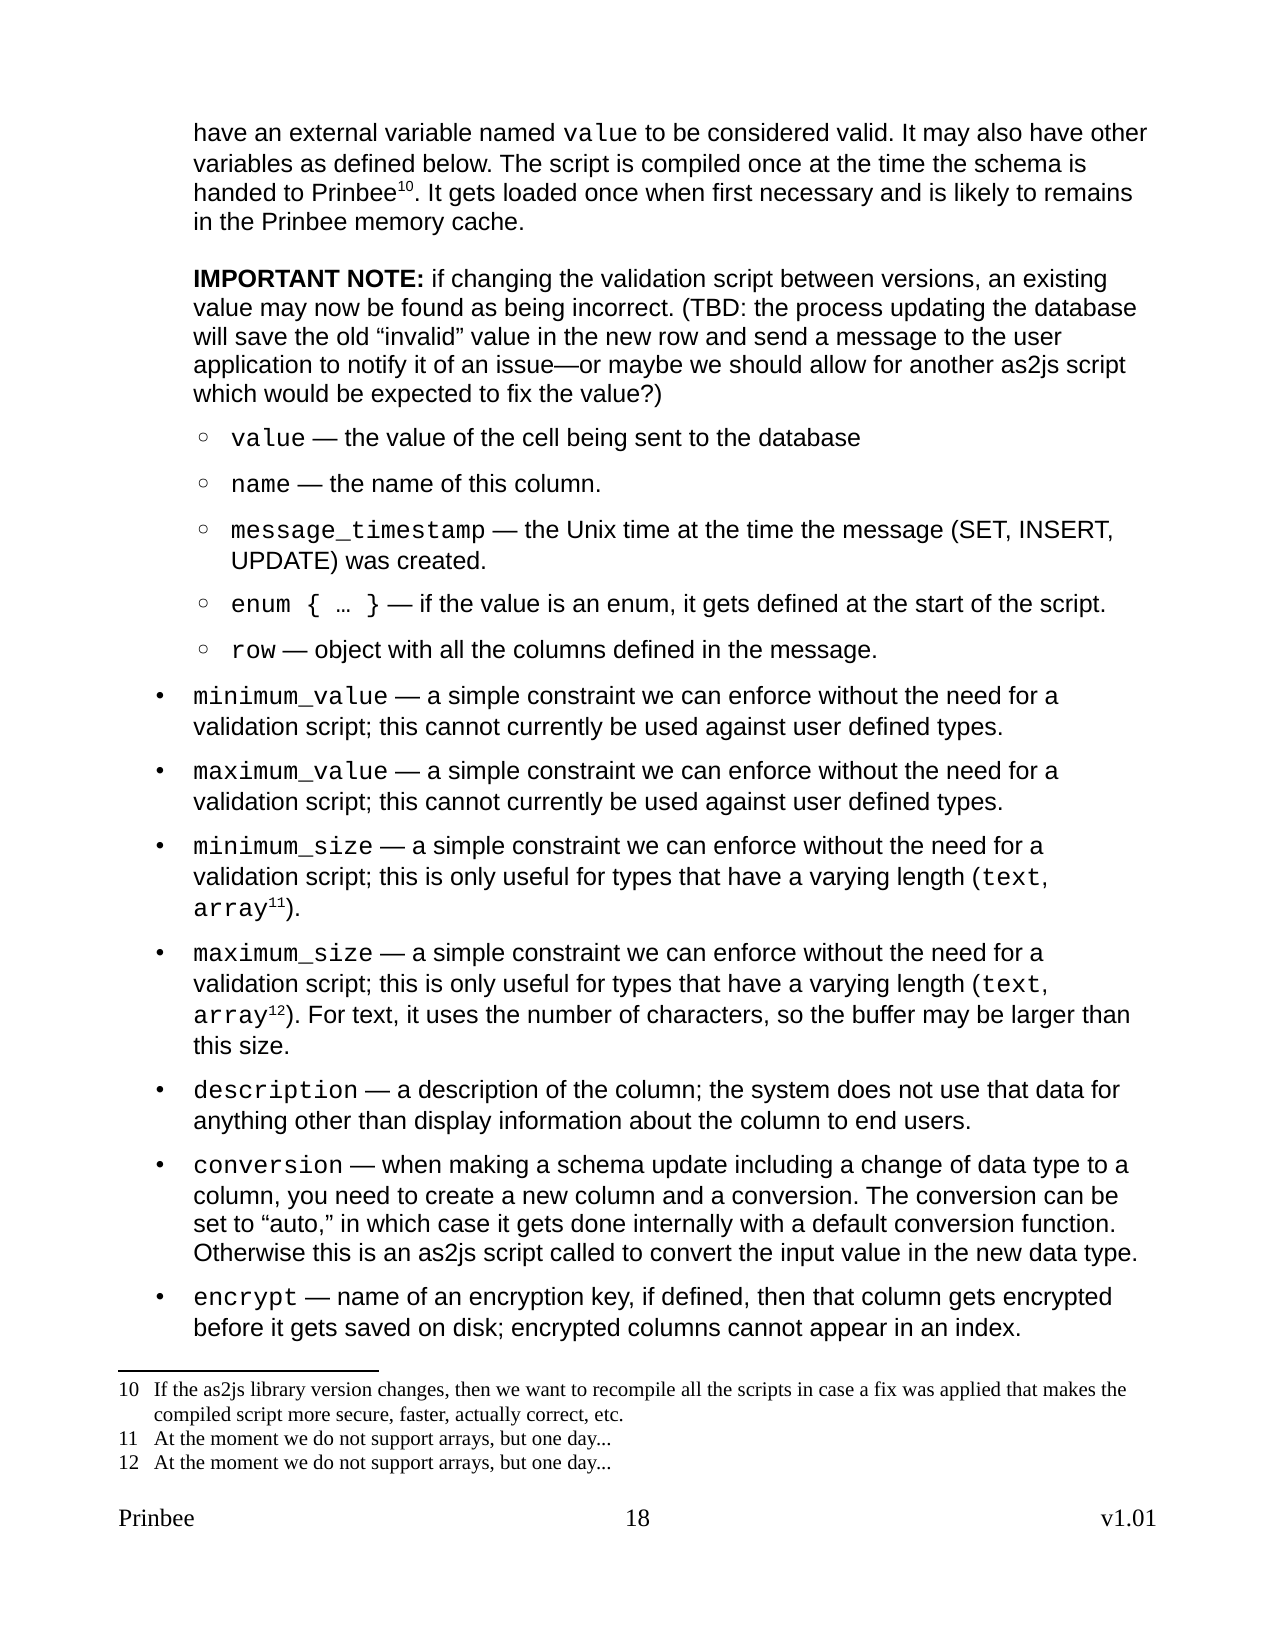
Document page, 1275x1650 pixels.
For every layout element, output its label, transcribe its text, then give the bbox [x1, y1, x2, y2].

list enum { … } — if the value is an enum, it gets defined at the start of the script. [193, 589, 1157, 620]
list At the moment we do not support arrays, but one day... [118, 1426, 1157, 1449]
list name — the name of this column. [193, 469, 1157, 500]
list encrypt — name of an encryption key, if defined, then that column gets encrypted before it gets saved on disk; encrypted columns cannot appear in an index. [156, 1282, 1157, 1342]
list have an external variable named value to be considered valid. It may also have other variables as defined below. The script is compiled once at the time the schema is handed to Prinbee. It gets loaded once when first necessary and is likely to remains in the Prinbee memory cache. IMPORTANT NOTE: if changing the validation script between versions, an existing value may now be found as being incorrect. (TBD: the process updating the database will save the old “invalid” value in the new row and send a message to the user application to notify it of an issue—or maybe we should allow for another as2js script which would be expected to fix the value?) [156, 118, 1157, 408]
list minimum_value — a simple constraint we can enforce without the need for a validation script; this cannot currently be used against user defined types. [156, 681, 1157, 741]
list row — object with all the columns defined in the message. [193, 635, 1157, 666]
list description — a description of the column; the system does not use that data for anything other than display information about the column to end users. [156, 1075, 1157, 1135]
list maximum_size — a simple constraint we can enforce without the need for a validation script; this is only useful for types that have a varying length (text, array). For text, it uses the number of characters, so the buffer may be larger than this size. [156, 938, 1157, 1060]
list minimum_size — a simple constraint we can enforce without the need for a validation script; this is only useful for types that have a varying length (text, array). [156, 831, 1157, 923]
list value — the value of the cell being sent to the database [193, 423, 1157, 454]
list maximum_value — a simple constraint we can enforce without the need for a validation script; this cannot currently be used against user defined types. [156, 756, 1157, 816]
list conversion — when making a schema update including a change of data type to a column, you need to create a new column and a conversion. The conversion can be set to “auto,” in which case it gets done internally with a default conversion function. Otherwise this is an as2js script called to convert the input value in the new data type. [156, 1150, 1157, 1267]
list At the moment we do not support arrays, but one day... [118, 1449, 1157, 1474]
list If the as2js library version changes, then we want to recompile all the scripts in case a fix was applied that makes the compiled script more secure, faster, actually correct, etc. [118, 1377, 1157, 1426]
list message_timestamp — the Unix time at the time the message (SET, INSERT, UPDATE) was created. [193, 515, 1157, 574]
